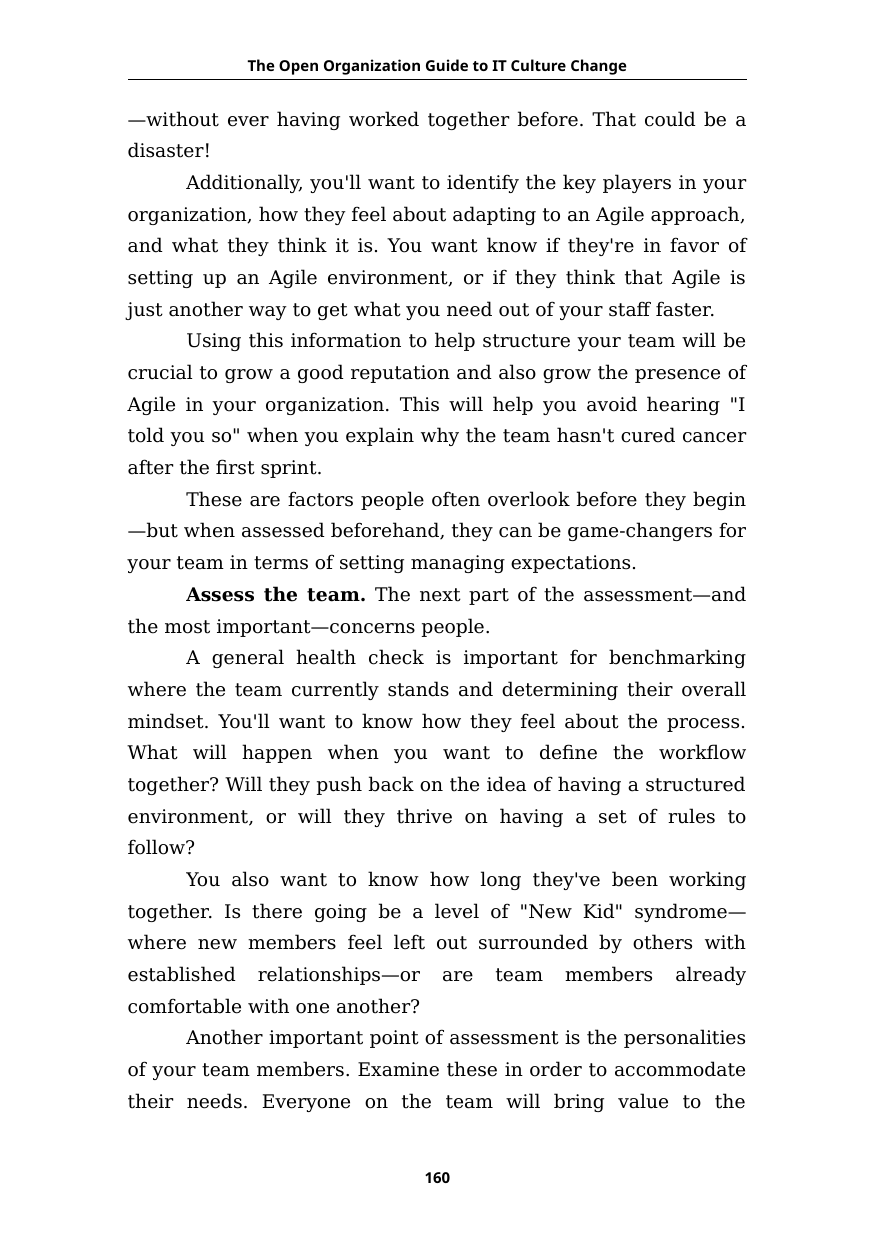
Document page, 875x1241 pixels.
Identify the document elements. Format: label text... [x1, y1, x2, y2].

text Another important point of assessment is the personalities of your team members. Examine these in order to accommodate their needs. Everyone on the team will bring value to the [127, 1027, 747, 1112]
text —without ever having worked together before. That could be a disaster! [127, 109, 747, 162]
text Using this information to help structure your team will be crucial to grow a good reputation and also grow the presence of Agile in your organization. This will help you avoid hearing "I told you so" when you explain why the team hasn't cured cancer after the first sprint. [127, 330, 747, 479]
text Additionally, you'll want to identify the key players in your organization, how they feel about adapting to an Agile approach, and what they think it is. You want know if they're in favor of setting up an Agile environment, or if they think that Agile is just another way to get what you need out of your staff faster. [127, 172, 747, 321]
text A general health check is important for benchmarking where the team currently stands and determining their overall mindset. You'll want to know how they feel about the process. What will happen when you want to define the workflow together? Will they push back on the idea of having a structured environment, or will they thrive on having a set of rules to follow? [127, 647, 747, 859]
text Assess the team. The next part of the assessment—and the most important—concerns people. [127, 584, 747, 637]
text These are factors people often overlook before they begin—but when assessed beforehand, they can be game-changers for your team in terms of setting managing expectations. [127, 489, 747, 574]
text You also want to know how long they've been working together. Is there going be a level of "New Kid" syndrome—where new members feel left out surrounded by others with established relationships—or are team members already comfortable with one another? [127, 869, 747, 1017]
